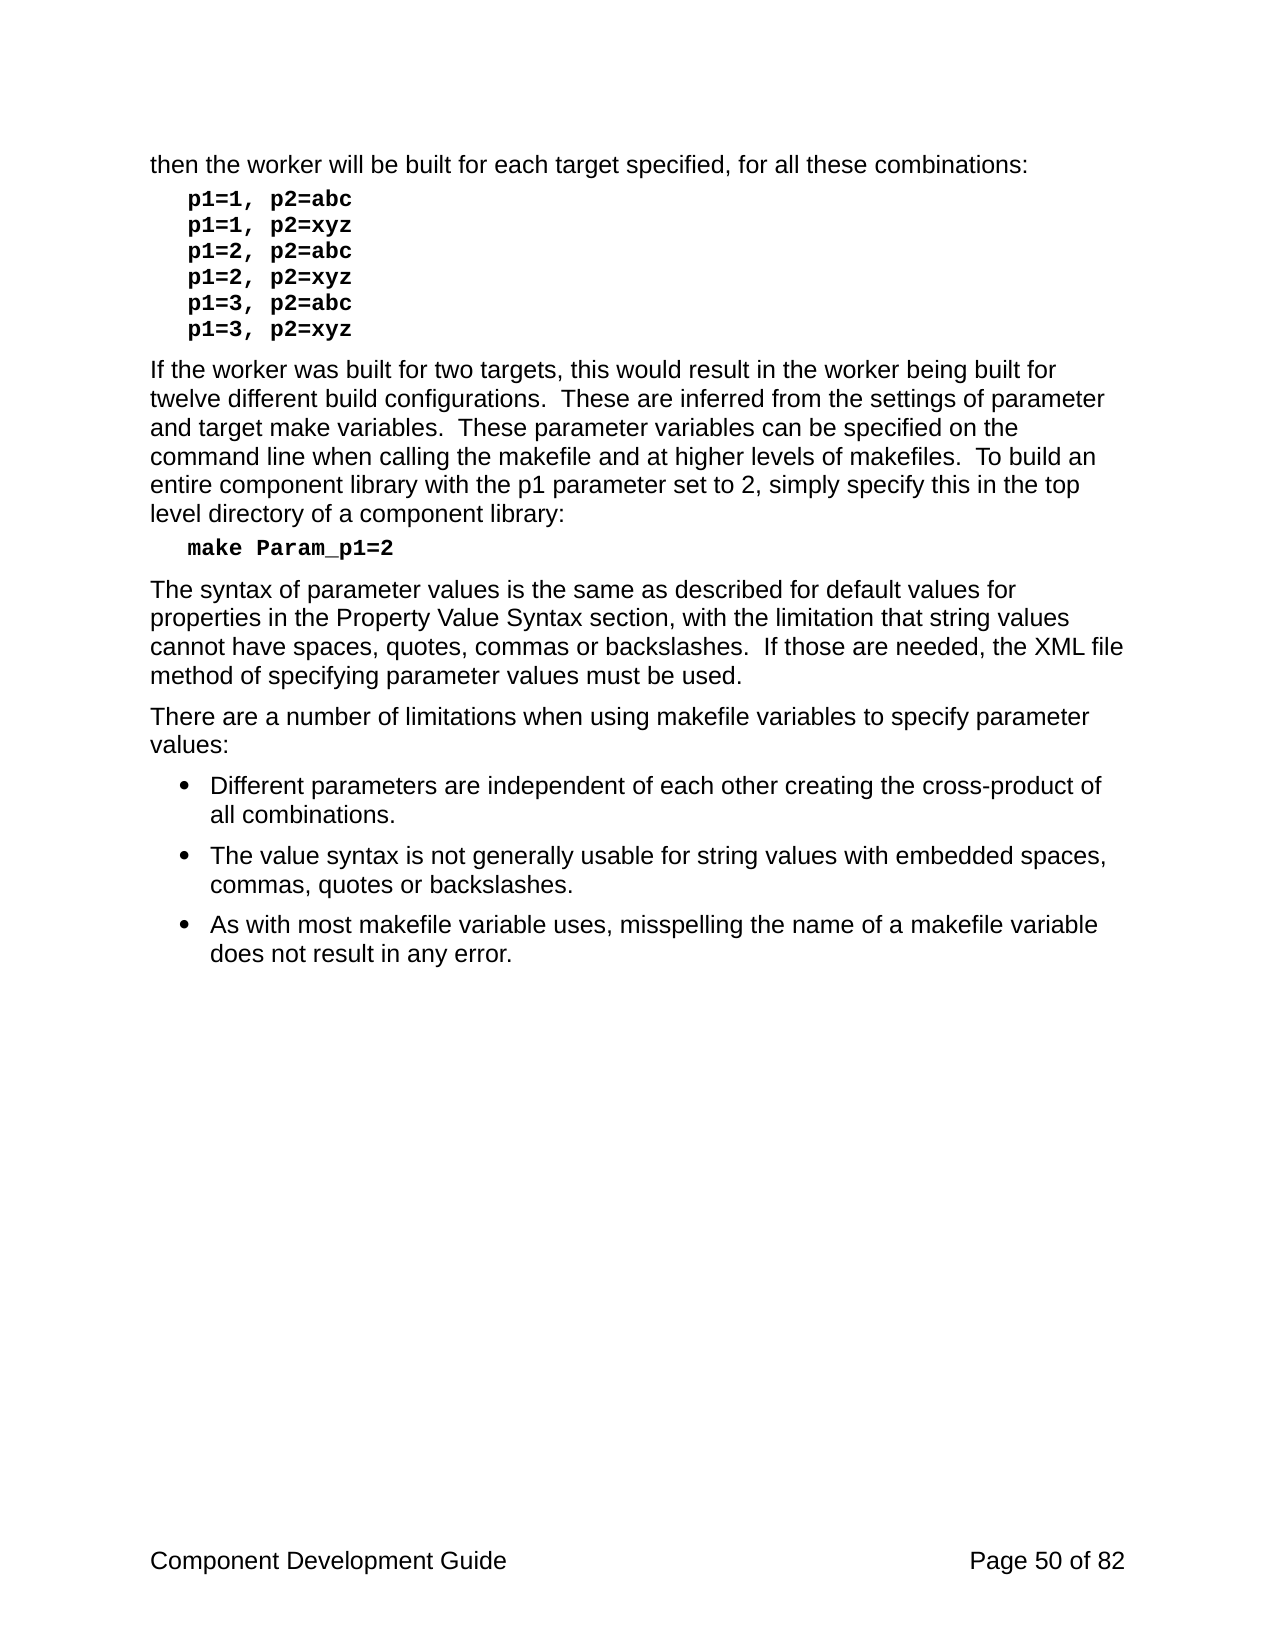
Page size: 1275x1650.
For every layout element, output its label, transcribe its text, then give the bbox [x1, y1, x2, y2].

text The syntax of parameter values is the same as described for default values for properties in the Property Value Syntax section, with the limitation that string values cannot have spaces, quotes, commas or backslashes. If those are needed, the XML file method of specifying parameter values must be used. [150, 575, 1125, 690]
list The value syntax is not generally usable for string values with embedded spaces, commas, quotes or backslashes. [180, 841, 1125, 898]
text There are a number of limitations when using makefile variables to specify parameter values: [150, 702, 1125, 759]
text p1=1, p2=abc p1=1, p2=xyz p1=2, p2=abc p1=2, p2=xyz p1=3, p2=abc p1=3, p2=xyz [187, 188, 1125, 343]
text then the worker will be built for each target specified, for all these combinations: [150, 150, 1125, 179]
list Different parameters are independent of each other creating the cross-product of all combinations. [180, 771, 1125, 829]
text make Param_p1=2 [187, 537, 1125, 563]
list As with most makefile variable uses, misspelling the name of a makefile variable does not result in any error. [180, 910, 1125, 968]
text If the worker was built for two targets, this would result in the worker being built for twelve different build configurations. These are inferred from the settings of parameter and target make variables. These parameter variables can be specified on the command line when calling the makefile and at higher levels of makefiles. To build an entire component library with the p1 parameter set to 2, simply specify this in the top level directory of a component library: [150, 355, 1125, 528]
